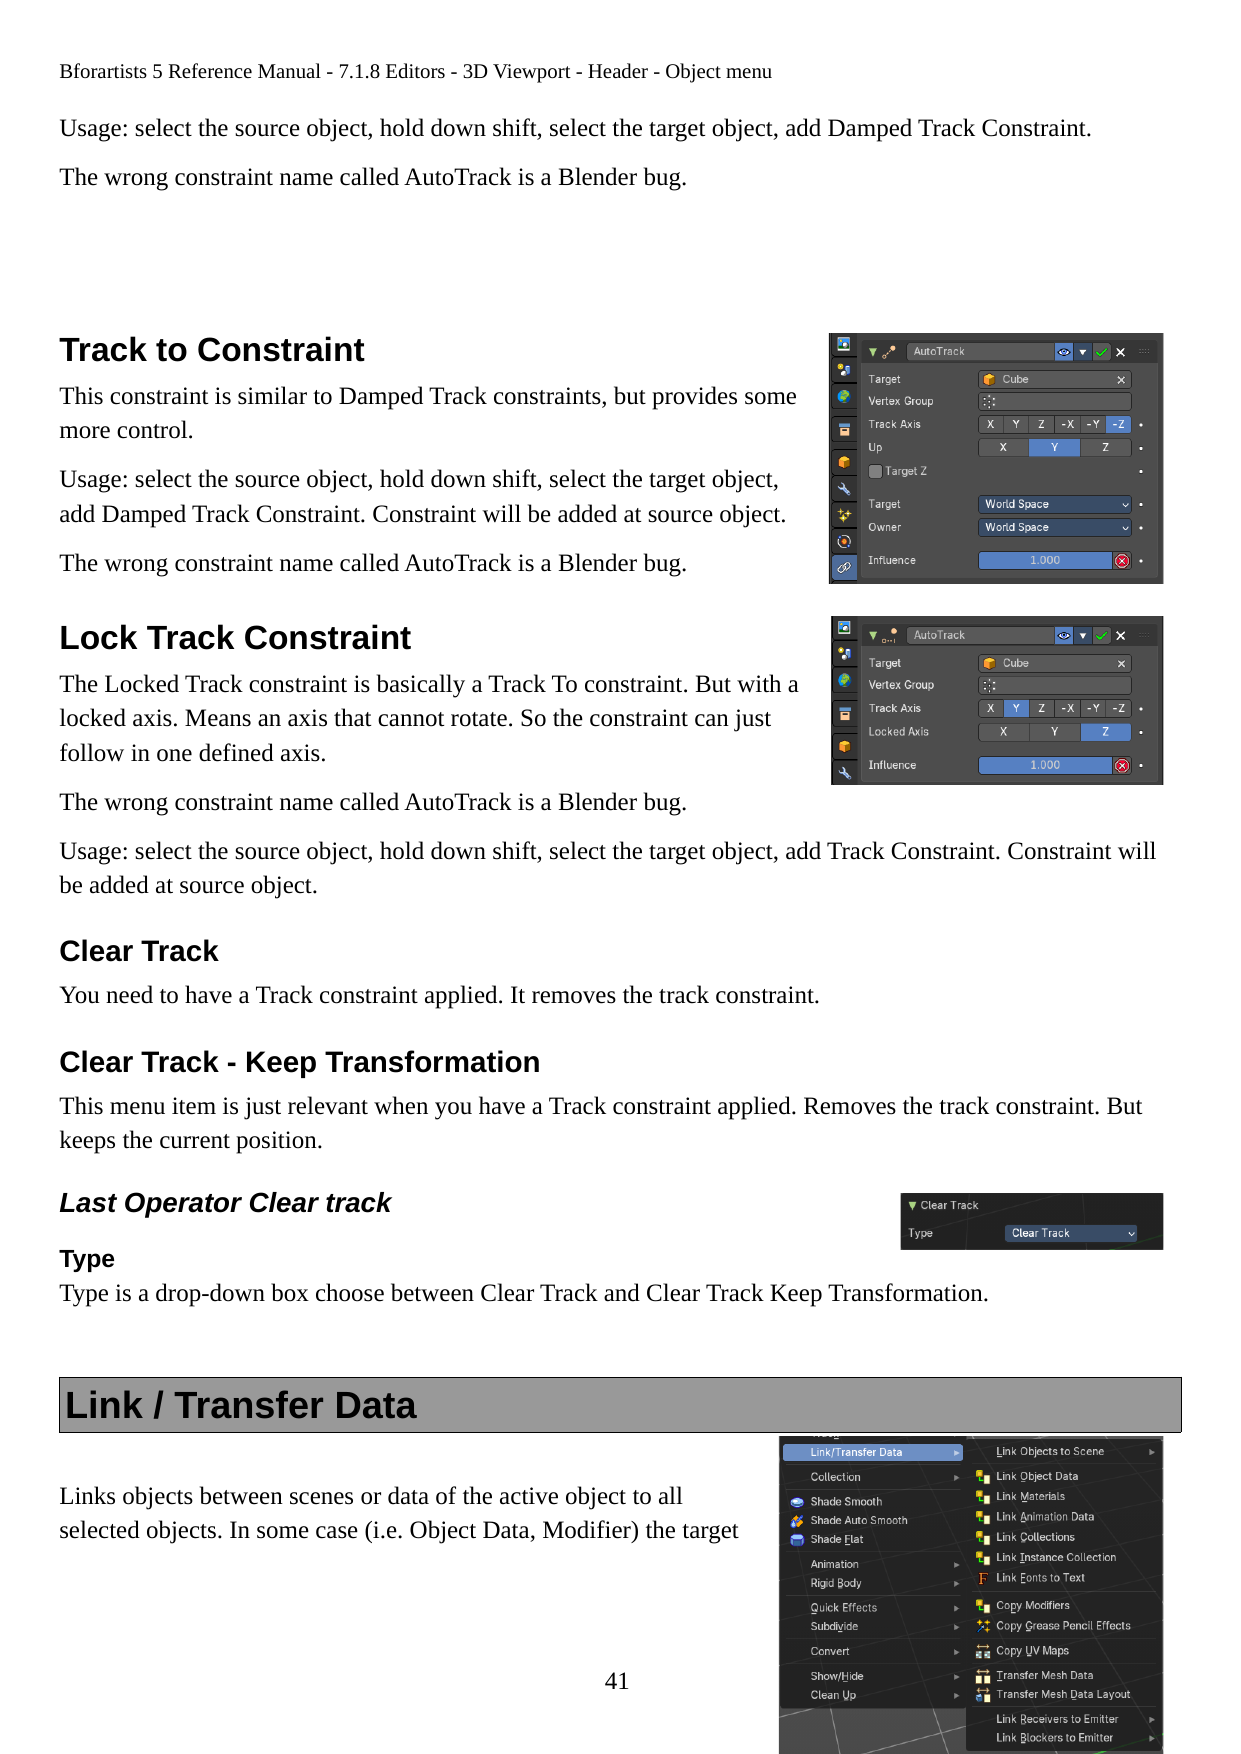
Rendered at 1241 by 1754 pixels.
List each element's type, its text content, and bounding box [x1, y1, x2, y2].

subtitle Track to Constraint [59, 330, 1181, 368]
picture [900, 1193, 1164, 1250]
text Links objects between scenes or data of the active object to all selected objects. In some case (i.e. Object Data, Modifier) the target [59, 1481, 778, 1544]
text Type is a drop-down box choose between Clear Track and Clear Track Keep Transformation. [59, 1278, 1181, 1307]
text The Locked Track constraint is basically a Track To constraint. But with a locked axis. Means an axis that cannot rotate. So the constraint can just follow in one defined axis. [59, 669, 831, 767]
picture [828, 333, 1164, 584]
subtitle Lock Track Constraint [59, 618, 831, 656]
text Usage: select the source object, hold down shift, select the target object, add Damped Track Constraint. Constraint will be added at source object. [59, 464, 828, 528]
text Usage: select the source object, hold down shift, select the target object, add Damped Track Constraint. [59, 113, 1181, 141]
picture [831, 616, 1164, 785]
text This constraint is similar to Damped Track constraints, but provides some more control. [59, 381, 828, 444]
table_header Link / Transfer Data [60, 1378, 1181, 1432]
picture [778, 1436, 1164, 1754]
text The wrong constraint name called AutoTrack is a Blender bug. [59, 787, 1181, 816]
subtitle Type [59, 1244, 1181, 1272]
text This menu item is just relevant when you have a Track constraint applied. Removes the track constraint. But keeps the current position. [59, 1091, 1181, 1154]
text The wrong constraint name called AutoTrack is a Blender bug. [59, 162, 1181, 190]
subtitle Clear Track - Keep Transformation [59, 1044, 1181, 1078]
text The wrong constraint name called AutoTrack is a Blender bug. [59, 548, 828, 577]
subtitle Last Operator Clear track [59, 1187, 1181, 1219]
subtitle [1164, 618, 1181, 656]
subtitle Clear Track [59, 934, 1181, 968]
text Usage: select the source object, hold down shift, select the target object, add Track Constraint. Constraint will be added at source object. [59, 836, 1181, 899]
text You need to have a Track constraint applied. It removes the track constraint. [59, 981, 1181, 1009]
